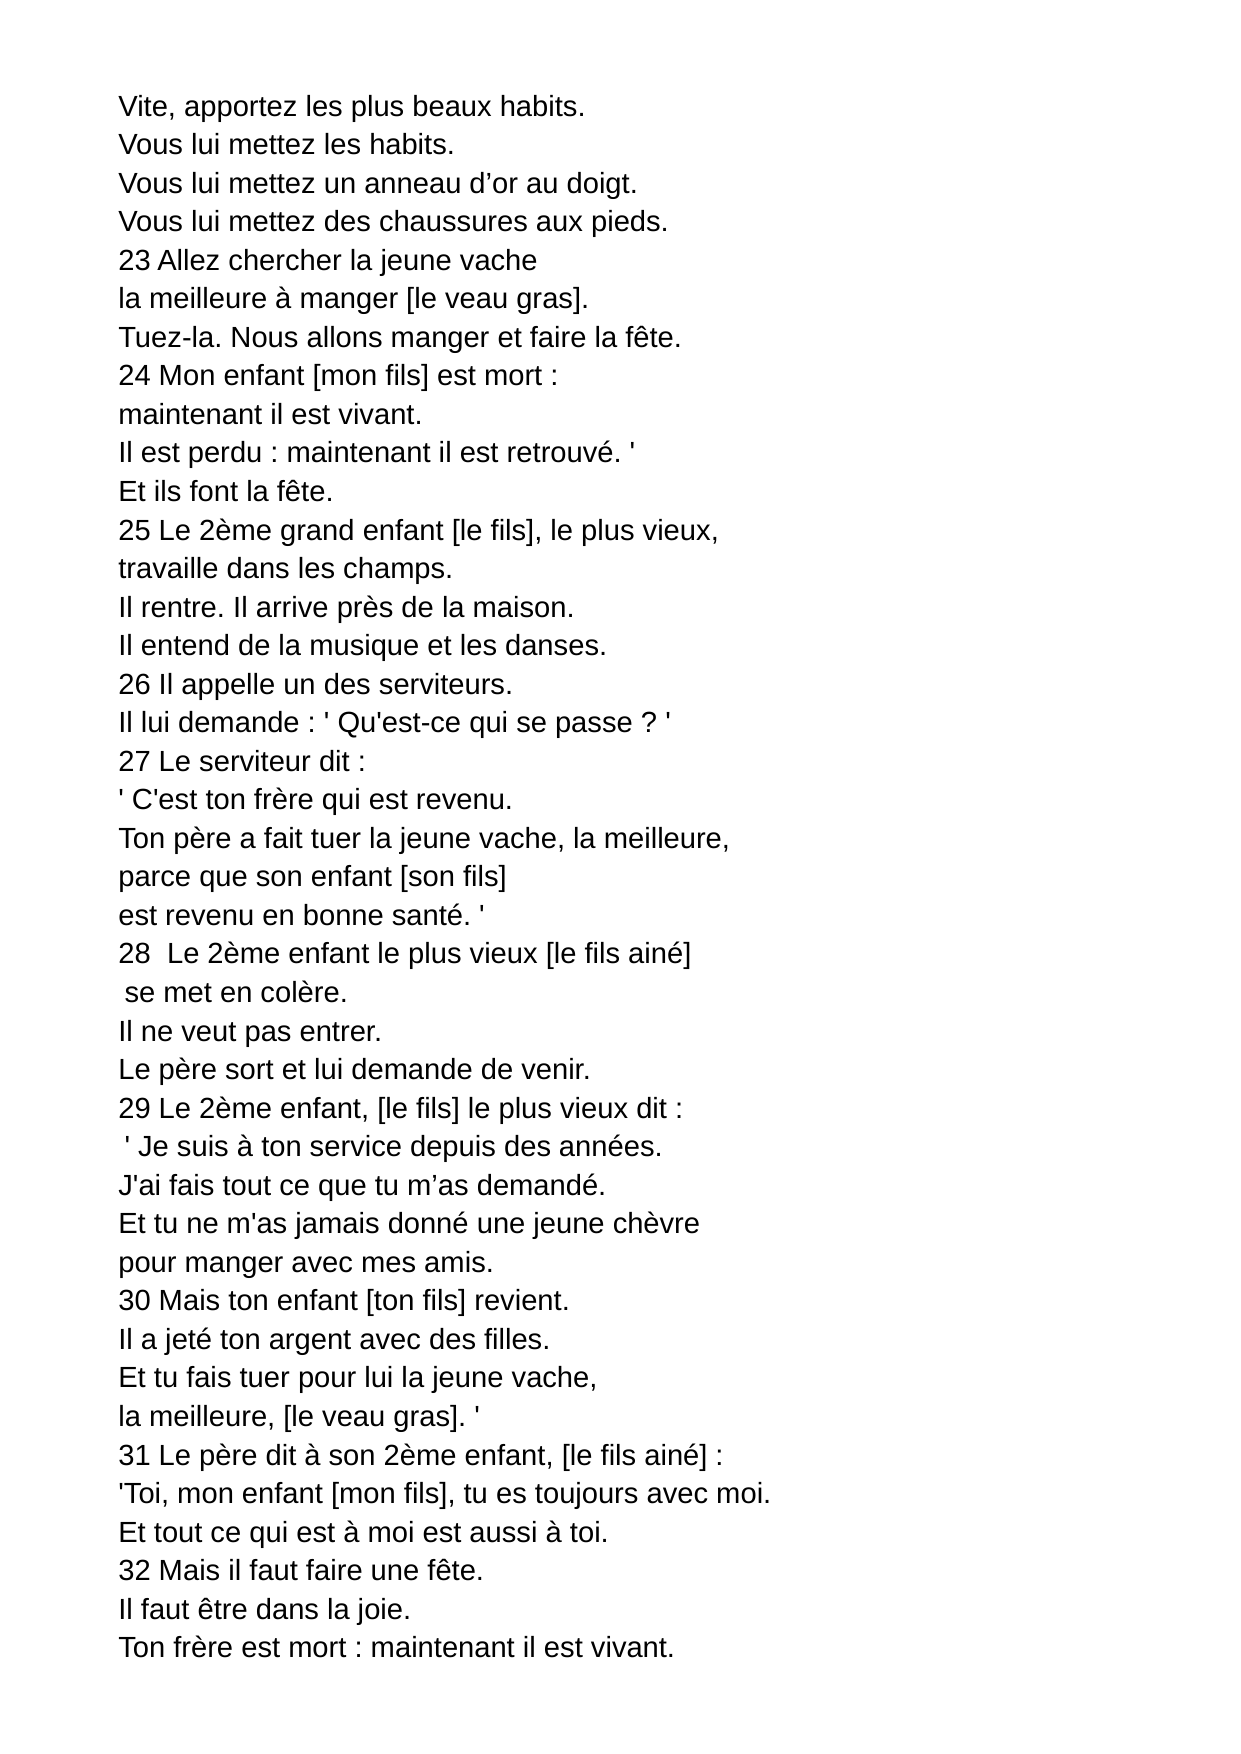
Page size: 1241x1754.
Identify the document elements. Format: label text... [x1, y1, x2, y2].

text Il faut être dans la joie. [118, 1592, 1122, 1625]
text Vous lui mettez des chaussures aux pieds. [118, 204, 1122, 238]
text se met en colère. [118, 975, 1122, 1008]
text Il rentre. Il arrive près de la maison. [118, 589, 1122, 623]
text Et tu fais tuer pour lui la jeune vache, [118, 1360, 1122, 1394]
text Vous lui mettez les habits. [118, 127, 1122, 161]
text 25 Le 2ème grand enfant [le fils], le plus vieux, [118, 512, 1122, 546]
text 24 Mon enfant [mon fils] est mort : [118, 358, 1122, 392]
text J'ai fais tout ce que tu m’as demandé. [118, 1168, 1122, 1201]
text Il est perdu : maintenant il est retrouvé. ' [118, 435, 1122, 469]
text 32 Mais il faut faire une fête. [118, 1553, 1122, 1587]
text Il a jeté ton argent avec des filles. [118, 1322, 1122, 1355]
text 31 Le père dit à son 2ème enfant, [le fils ainé] : [118, 1437, 1122, 1471]
text 'Toi, mon enfant [mon fils], tu es toujours avec moi. [118, 1476, 1122, 1509]
text travaille dans les champs. [118, 551, 1122, 584]
text Il ne veut pas entrer. [118, 1013, 1122, 1047]
text Et tout ce qui est à moi est aussi à toi. [118, 1514, 1122, 1548]
text Vous lui mettez un anneau d’or au doigt. [118, 166, 1122, 199]
text pour manger avec mes amis. [118, 1245, 1122, 1278]
text Vite, apportez les plus beaux habits. [118, 88, 1122, 122]
text ' C'est ton frère qui est revenu. [118, 782, 1122, 816]
text Et tu ne m'as jamais donné une jeune chèvre [118, 1206, 1122, 1240]
text 30 Mais ton enfant [ton fils] revient. [118, 1283, 1122, 1317]
text la meilleure, [le veau gras]. ' [118, 1399, 1122, 1432]
text ' Je suis à ton service depuis des années. [118, 1129, 1122, 1163]
text 28 Le 2ème enfant le plus vieux [le fils ainé] [118, 936, 1122, 970]
text Il entend de la musique et les danses. [118, 628, 1122, 662]
text Ton frère est mort : maintenant il est vivant. [118, 1630, 1122, 1664]
text maintenant il est vivant. [118, 397, 1122, 430]
text la meilleure à manger [le veau gras]. [118, 281, 1122, 315]
text Et ils font la fête. [118, 474, 1122, 507]
text Ton père a fait tuer la jeune vache, la meilleure, [118, 821, 1122, 854]
text parce que son enfant [son fils] [118, 859, 1122, 893]
text est revenu en bonne santé. ' [118, 898, 1122, 931]
text 27 Le serviteur dit : [118, 744, 1122, 777]
text Le père sort et lui demande de venir. [118, 1052, 1122, 1086]
text Il lui demande : ' Qu'est-ce qui se passe ? ' [118, 705, 1122, 739]
text Tuez-la. Nous allons manger et faire la fête. [118, 320, 1122, 353]
text 26 Il appelle un des serviteurs. [118, 667, 1122, 700]
text 23 Allez chercher la jeune vache [118, 243, 1122, 276]
text 29 Le 2ème enfant, [le fils] le plus vieux dit : [118, 1091, 1122, 1124]
